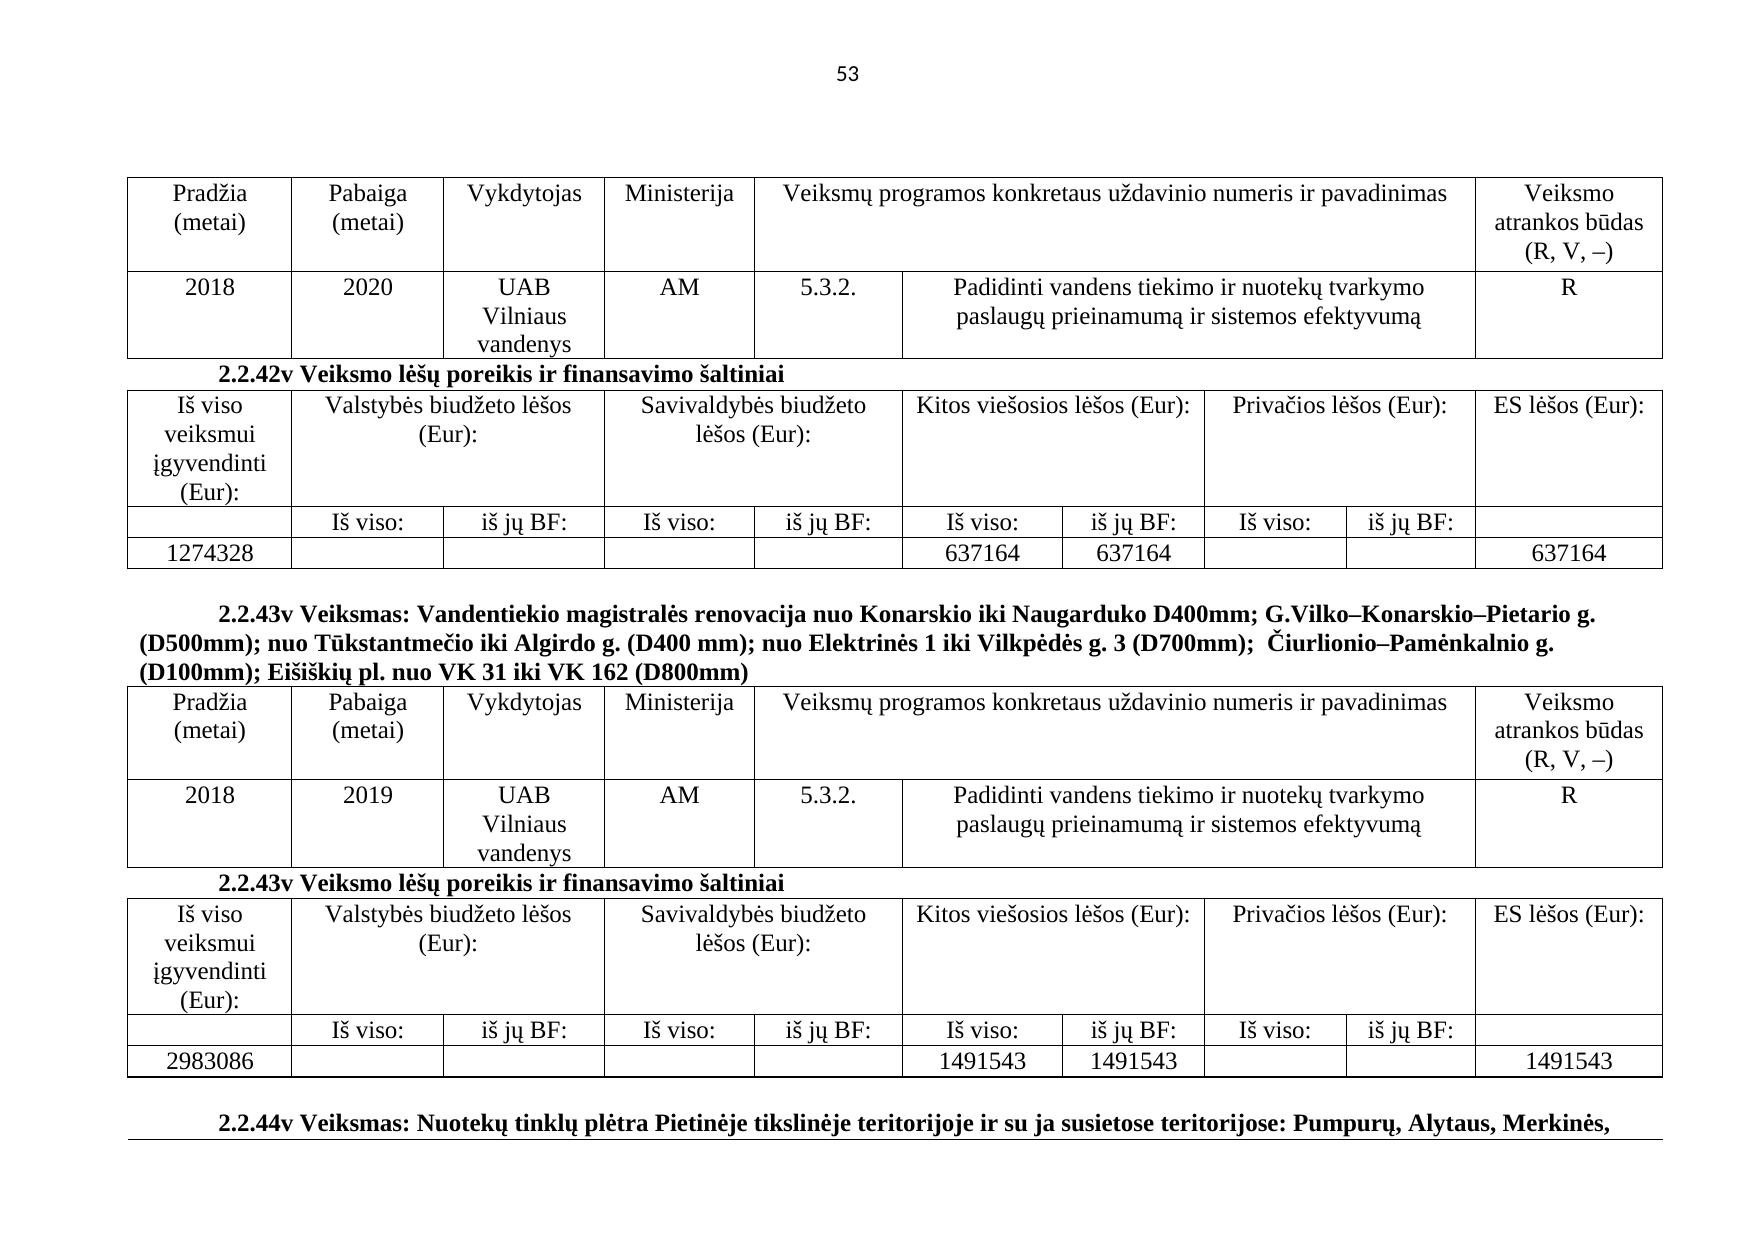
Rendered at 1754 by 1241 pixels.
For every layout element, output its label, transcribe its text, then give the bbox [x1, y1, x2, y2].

table_cell 1491543 [903, 1046, 1062, 1076]
table_cell [444, 538, 604, 568]
table_cell 2018 [128, 780, 291, 867]
table_cell iš jų BF: [444, 1015, 604, 1045]
table_cell iš jų BF: [1347, 507, 1475, 537]
table_cell UAB Vilniaus vandenys [444, 272, 604, 358]
table_cell [754, 569, 902, 599]
table_cell Privačios lėšos (Eur): [1205, 391, 1475, 506]
table_cell [754, 1078, 902, 1108]
table_cell Iš viso: [605, 507, 754, 537]
table_cell Privačios lėšos (Eur): [1205, 899, 1475, 1014]
table_cell Vykdytojas [444, 687, 604, 779]
table_cell [604, 1078, 754, 1108]
table_cell Iš viso: [1205, 507, 1346, 537]
table_cell Pradžia (metai) [128, 687, 291, 779]
table_cell Veiksmo atrankos būdas (R, V, –) [1476, 687, 1662, 779]
table_cell Ministerija [605, 687, 754, 779]
table_cell [1063, 569, 1204, 599]
table_cell R [1476, 780, 1662, 867]
table_cell Padidinti vandens tiekimo ir nuotekų tvarkymo paslaugų prieinamumą ir sistemos efektyvumą [903, 780, 1475, 867]
table_cell [1476, 507, 1662, 537]
table_cell [1205, 1046, 1346, 1076]
table_cell 2.2.43v Veiksmas: Vandentiekio magistralės renovacija nuo Konarskio iki Naugarduko D400mm; G.Vilko–Konarskio–Pietario g. (D500mm); nuo Tūkstantmečio iki Algirdo g. (D400 mm); nuo Elektrinės 1 iki Vilkpėdės g. 3 (D700mm); Čiurlionio–Pamėnkalnio g. (D100mm); Eišiškių pl. nuo VK 31 iki VK 162 (D800mm) [128, 599, 1663, 686]
table_cell Veiksmo atrankos būdas (R, V, –) [1476, 178, 1662, 271]
table_cell 2020 [292, 272, 443, 358]
table_cell [292, 1078, 444, 1108]
table_cell Iš viso: [1205, 1015, 1346, 1045]
table_cell Pradžia (metai) [128, 178, 291, 271]
table_cell [1475, 569, 1663, 599]
table_cell [1204, 1078, 1346, 1108]
table_cell 2.2.43v Veiksmo lėšų poreikis ir finansavimo šaltiniai [128, 868, 1663, 898]
table_cell iš jų BF: [1063, 1015, 1204, 1045]
table_cell [605, 1046, 754, 1076]
table_cell [444, 1078, 604, 1108]
table_cell 2983086 [128, 1046, 291, 1076]
table_cell iš jų BF: [1347, 1015, 1475, 1045]
table_cell R [1476, 272, 1662, 358]
table_cell [1346, 569, 1475, 599]
table_cell Valstybės biudžeto lėšos (Eur): [292, 899, 604, 1014]
table_cell Kitos viešosios lėšos (Eur): [903, 391, 1204, 506]
table_cell 637164 [1063, 538, 1204, 568]
table_cell [1475, 1078, 1663, 1108]
table_cell [1347, 538, 1475, 568]
table_cell Iš viso veiksmui įgyvendinti (Eur): [128, 391, 291, 506]
table_cell [1204, 569, 1346, 599]
table_cell 1274328 [128, 538, 291, 568]
table_cell ES lėšos (Eur): [1476, 391, 1662, 506]
table_cell [128, 507, 291, 537]
table_cell Valstybės biudžeto lėšos (Eur): [292, 391, 604, 506]
table_cell Veiksmų programos konkretaus uždavinio numeris ir pavadinimas [755, 687, 1475, 779]
table_cell [755, 538, 902, 568]
table_cell [604, 569, 754, 599]
table_cell Iš viso: [903, 1015, 1062, 1045]
table_cell Pabaiga (metai) [292, 687, 443, 779]
table_cell [128, 1015, 291, 1045]
table_cell 1491543 [1063, 1046, 1204, 1076]
table_cell 5.3.2. [755, 780, 902, 867]
table_cell [1205, 538, 1346, 568]
table_cell 1491543 [1476, 1046, 1662, 1076]
table_cell iš jų BF: [1063, 507, 1204, 537]
table_cell UAB Vilniaus vandenys [444, 780, 604, 867]
table_cell ES lėšos (Eur): [1476, 899, 1662, 1014]
table_cell 5.3.2. [755, 272, 902, 358]
table_cell [902, 569, 1063, 599]
table_cell AM [605, 780, 754, 867]
table_cell [292, 538, 443, 568]
table_cell [1063, 1078, 1204, 1108]
table_cell [292, 1046, 443, 1076]
table_cell [292, 569, 444, 599]
table_cell Kitos viešosios lėšos (Eur): [903, 899, 1204, 1014]
table_cell [444, 569, 604, 599]
table_cell [444, 1046, 604, 1076]
table_cell [902, 1078, 1063, 1108]
table_cell 2019 [292, 780, 443, 867]
table_cell Veiksmų programos konkretaus uždavinio numeris ir pavadinimas [755, 178, 1475, 271]
table_cell Iš viso: [292, 1015, 443, 1045]
table_cell 2.2.44v Veiksmas: Nuotekų tinklų plėtra Pietinėje tikslinėje teritorijoje ir su ja susietose teritorijose: Pumpurų, Alytaus, Merkinės, [128, 1108, 1663, 1139]
table_cell [1347, 1046, 1475, 1076]
table_cell Savivaldybės biudžeto lėšos (Eur): [605, 391, 902, 506]
table_cell [1476, 1015, 1662, 1045]
table_cell Padidinti vandens tiekimo ir nuotekų tvarkymo paslaugų prieinamumą ir sistemos efektyvumą [903, 272, 1475, 358]
table_cell iš jų BF: [755, 507, 902, 537]
table_cell AM [605, 272, 754, 358]
table_cell Ministerija [605, 178, 754, 271]
table_cell 637164 [903, 538, 1062, 568]
table_cell [1346, 1078, 1475, 1108]
table_cell [755, 1046, 902, 1076]
table_cell 2018 [128, 272, 291, 358]
table_cell [128, 569, 292, 599]
table_cell iš jų BF: [755, 1015, 902, 1045]
table_cell Vykdytojas [444, 178, 604, 271]
table_cell [605, 538, 754, 568]
table_cell Savivaldybės biudžeto lėšos (Eur): [605, 899, 902, 1014]
table_cell Iš viso: [605, 1015, 754, 1045]
table_cell Iš viso: [292, 507, 443, 537]
table_cell Pabaiga (metai) [292, 178, 443, 271]
table_cell [128, 1078, 292, 1108]
table_cell 2.2.42v Veiksmo lėšų poreikis ir finansavimo šaltiniai [128, 359, 1663, 389]
table_cell 637164 [1476, 538, 1662, 568]
table_cell iš jų BF: [444, 507, 604, 537]
table_cell Iš viso: [903, 507, 1062, 537]
table_cell Iš viso veiksmui įgyvendinti (Eur): [128, 899, 291, 1014]
